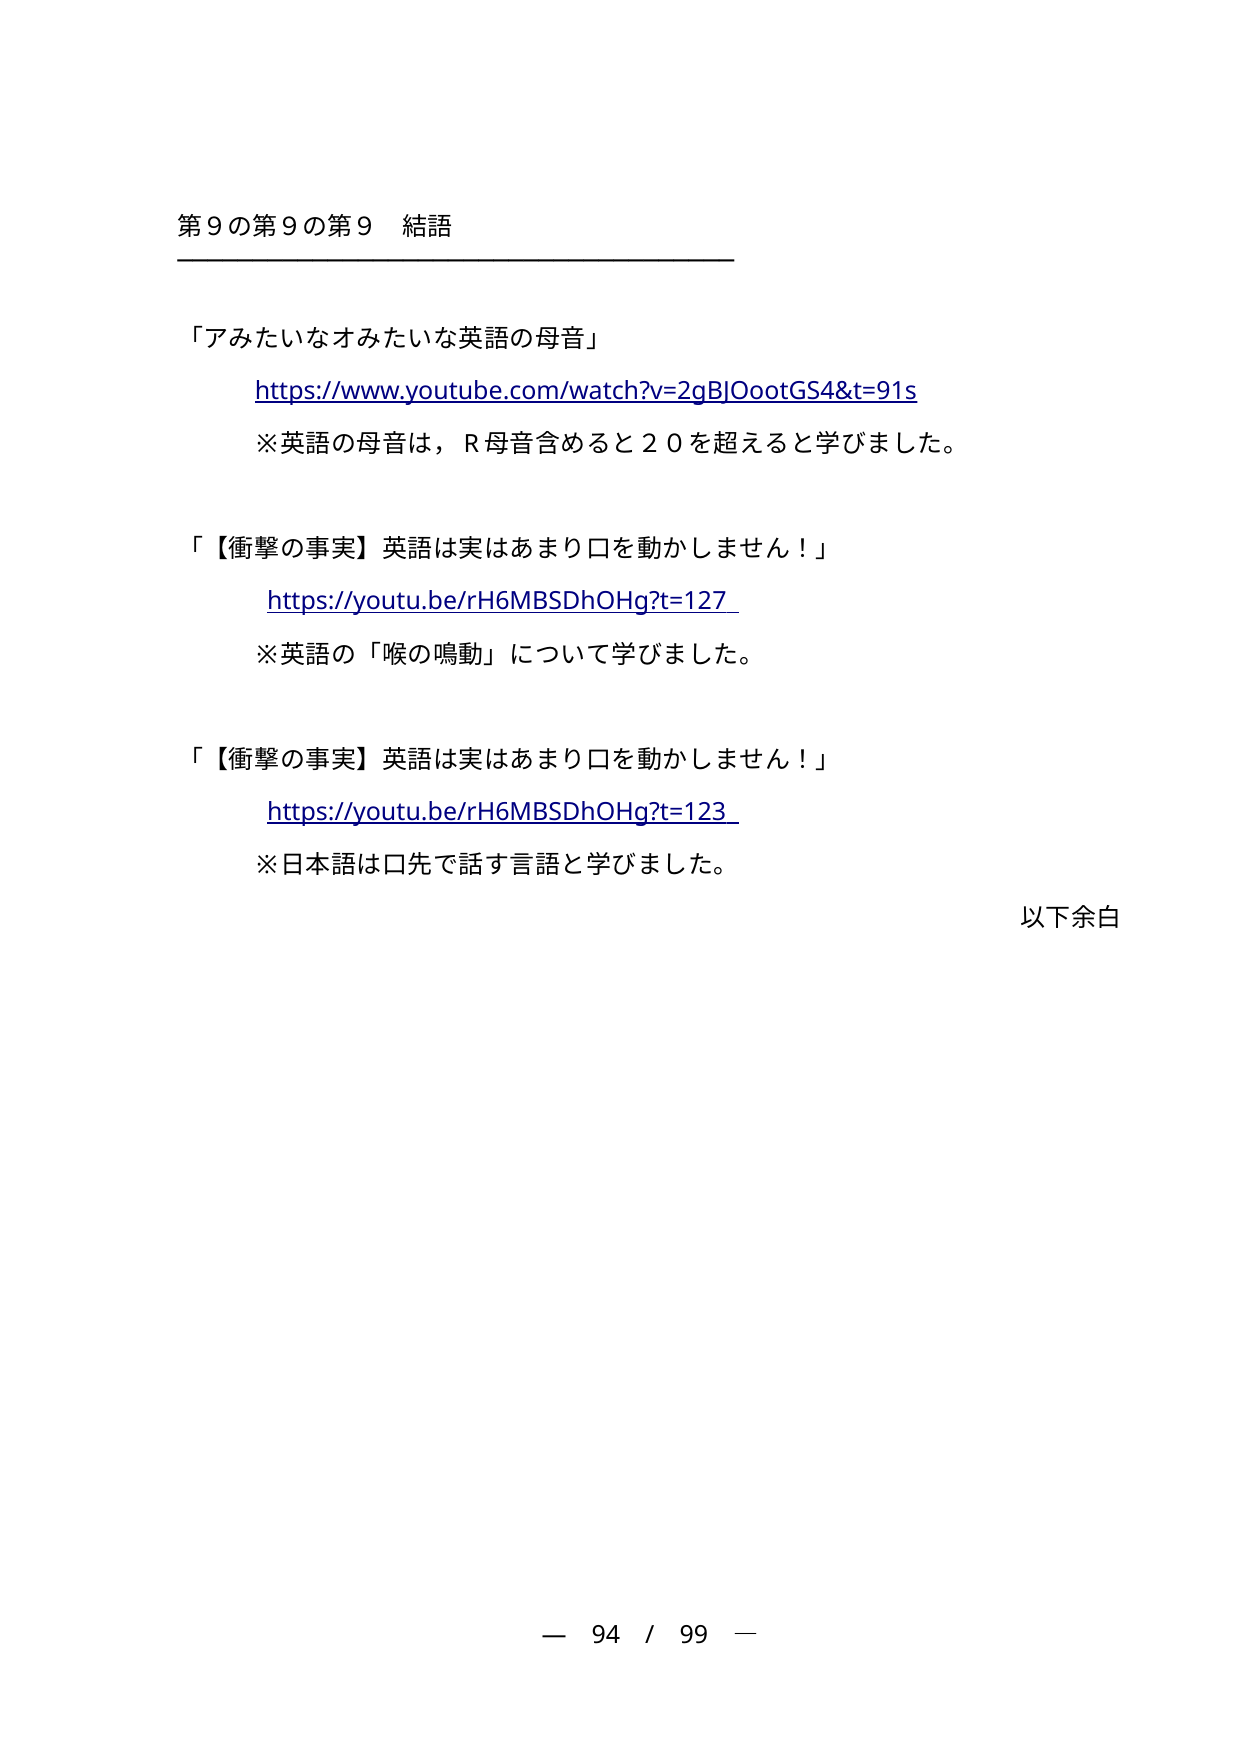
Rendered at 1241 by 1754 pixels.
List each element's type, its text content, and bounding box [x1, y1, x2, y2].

text 「【衝撃の事実】英語は実はあまり口を動かしません！」 [177, 521, 1122, 573]
text https://youtu.be/rH6MBSDhOHg?t=123 [243, 784, 1122, 836]
text 「【衝撃の事実】英語は実はあまり口を動かしません！」 [177, 731, 1122, 784]
text ※日本語は口先で話す言語と学びました。 [243, 836, 1122, 889]
text ※英語の母音は，R母音含めると２０を超えると学びました。 [243, 416, 1122, 468]
text https://www.youtube.com/watch?v=2gBJOootGS4&t=91s [243, 363, 1122, 416]
text 以下余白 [177, 889, 1122, 942]
text ※英語の「喉の鳴動」について学びました。 [243, 626, 1122, 679]
text 「アみたいなオみたいな英語の母音」 [177, 310, 1122, 363]
text https://youtu.be/rH6MBSDhOHg?t=127 [243, 573, 1122, 626]
